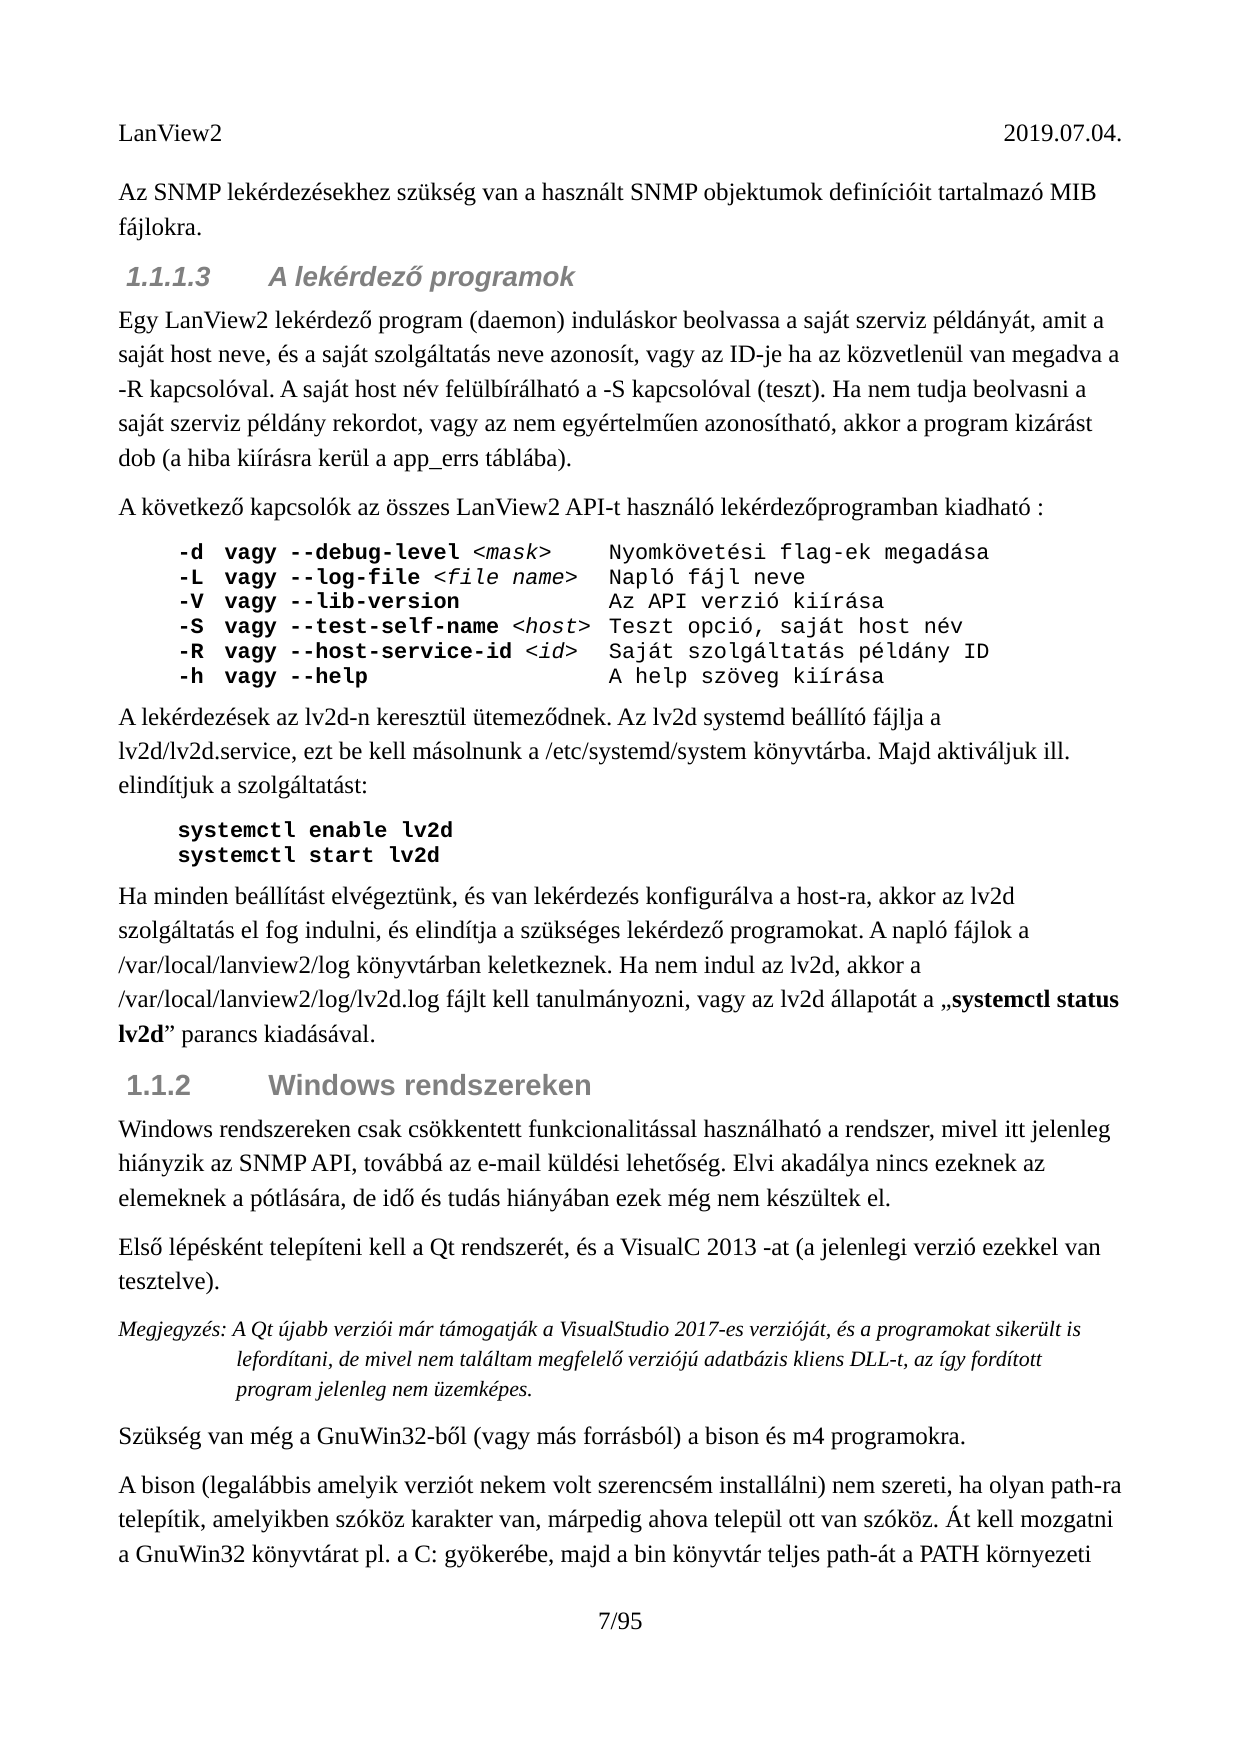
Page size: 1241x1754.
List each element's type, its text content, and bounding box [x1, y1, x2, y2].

text A következő kapcsolók az összes LanView2 API-t használó lekérdezőprogramban kiadható : [118, 492, 1122, 521]
subtitle A lekérdező programok [118, 261, 1122, 292]
text systemctl enable lv2d systemctl start lv2d [177, 819, 1122, 869]
subtitle Windows rendszereken [118, 1068, 1122, 1101]
text Egy LanView2 lekérdező program (daemon) induláskor beolvassa a saját szerviz példányát, amit a saját host neve, és a saját szolgáltatás neve azonosít, vagy az ID-je ha az közvetlenül van megadva a -R kapcsolóval. A saját host név felülbírálható a -S kapcsolóval (teszt). Ha nem tudja beolvasni a saját szerviz példány rekordot, vagy az nem egyértelműen azonosítható, akkor a program kizárást dob (a hiba kiírásra kerül a app_errs táblába). [118, 305, 1122, 472]
text Az SNMP lekérdezésekhez szükség van a használt SNMP objektumok definícióit tartalmazó MIB fájlokra. [118, 177, 1122, 240]
text Windows rendszereken csak csökkentett funkcionalitással használható a rendszer, mivel itt jelenleg hiányzik az SNMP API, továbbá az e-mail küldési lehetőség. Elvi akadálya nincs ezeknek az elemeknek a pótlására, de idő és tudás hiányában ezek még nem készültek el. [118, 1114, 1122, 1212]
text -d vagy --debug-level <mask> Nyomkövetési flag-ek megadása -L vagy --log-file <file name> Napló fájl neve -V vagy --lib-version Az API verzió kiírása -S vagy --test-self-name <host> Teszt opció, saját host név -R vagy --host-service-id <id> Saját szolgáltatás példány ID -h vagy --help A help szöveg kiírása [177, 541, 1122, 690]
text A lekérdezések az lv2d-n keresztül ütemeződnek. Az lv2d systemd beállító fájlja a lv2d/lv2d.service, ezt be kell másolnunk a /etc/systemd/system könyvtárba. Majd aktiváljuk ill. elindítjuk a szolgáltatást: [118, 702, 1122, 799]
text Ha minden beállítást elvégeztünk, és van lekérdezés konfigurálva a host-ra, akkor az lv2d szolgáltatás el fog indulni, és elindítja a szükséges lekérdező programokat. A napló fájlok a /var/local/lanview2/log könyvtárban keletkeznek. Ha nem indul az lv2d, akkor a /var/local/lanview2/log/lv2d.log fájlt kell tanulmányozni, vagy az lv2d állapotát a „systemctl status lv2d” parancs kiadásával. [118, 881, 1122, 1048]
text Első lépésként telepíteni kell a Qt rendszerét, és a VisualC 2013 -at (a jelenlegi verzió ezekkel van tesztelve). [118, 1232, 1122, 1295]
text Megjegyzés: A Qt újabb verziói már támogatják a VisualStudio 2017-es verzióját, és a programokat sikerült is lefordítani, de mivel nem találtam megfelelő verziójú adatbázis kliens DLL-t, az így fordított program jelenleg nem üzemképes. [118, 1316, 1122, 1401]
text Szükség van még a GnuWin32-ből (vagy más forrásból) a bison és m4 programokra. [118, 1421, 1122, 1449]
text A bison (legalábbis amelyik verziót nekem volt szerencsém installálni) nem szereti, ha olyan path-ra telepítik, amelyikben szóköz karakter van, márpedig ahova települ ott van szóköz. Át kell mozgatni a GnuWin32 könyvtárat pl. a C: gyökerébe, majd a bin könyvtár teljes path-át a PATH környezeti [118, 1470, 1122, 1567]
